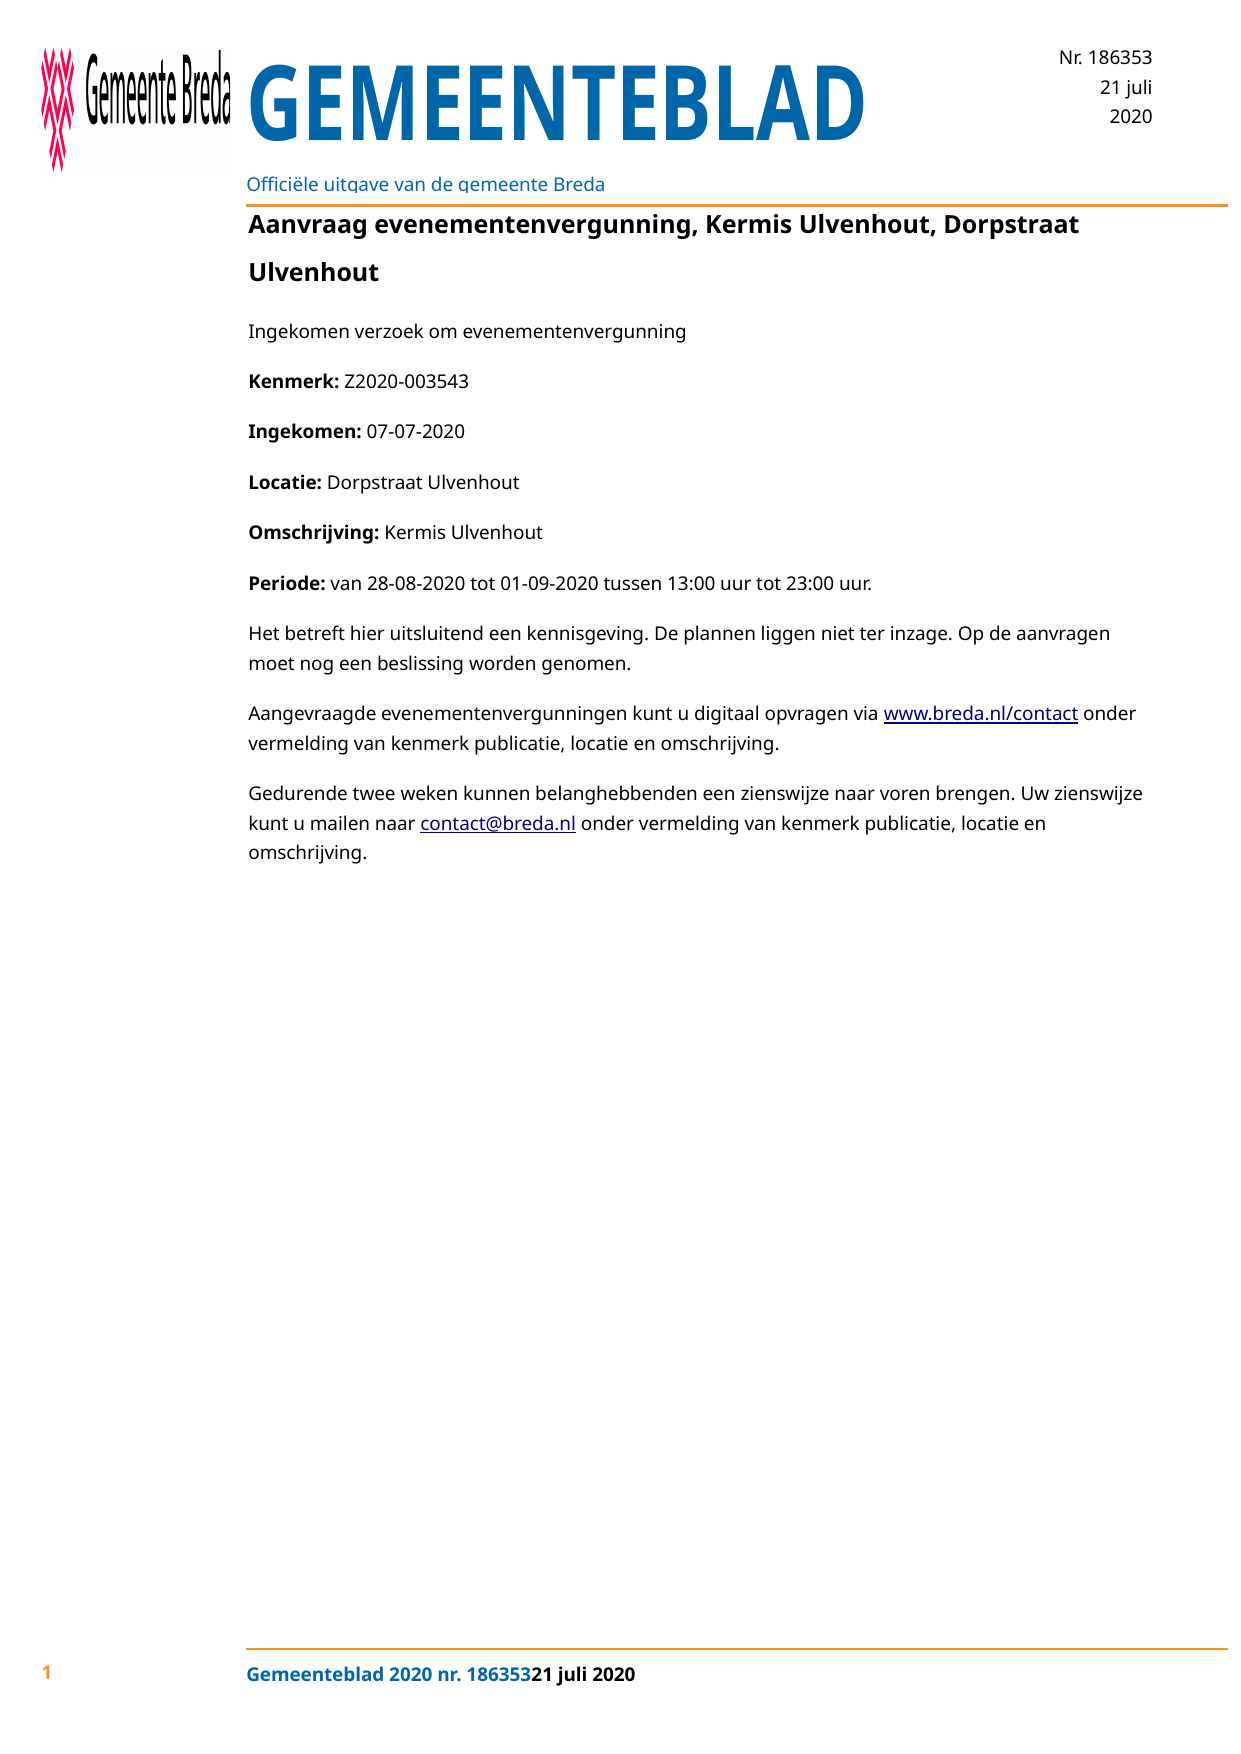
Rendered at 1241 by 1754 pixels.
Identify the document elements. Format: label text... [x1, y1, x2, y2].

text Ingekomen: 07-07-2020 [248, 419, 1152, 444]
picture [41, 47, 231, 172]
text Omschrijving: Kermis Ulvenhout [248, 519, 1152, 545]
text Gedurende twee weken kunnen belanghebbenden een zienswijze naar voren brengen. Uw zienswijze kunt u mailen naar contact@breda.nl onder vermelding van kenmerk publicatie, locatie en omschrijving. [248, 780, 1152, 865]
text Het betreft hier uitsluitend een kennisgeving. De plannen liggen niet ter inzage. Op de aanvragen moet nog een beslissing worden genomen. [248, 620, 1152, 676]
text Aangevraagde evenementenvergunningen kunt u digitaal opvragen via www.breda.nl/contact onder vermelding van kenmerk publicatie, locatie en omschrijving. [248, 700, 1152, 756]
text Kenmerk: Z2020-003543 [248, 368, 1152, 394]
text Periode: van 28-08-2020 tot 01-09-2020 tussen 13:00 uur tot 23:00 uur. [248, 570, 1152, 596]
text Locatie: Dorpstraat Ulvenhout [248, 469, 1152, 495]
text Aanvraag evenementenvergunning, Kermis Ulvenhout, Dorpstraat Ulvenhout [248, 207, 1152, 288]
text Ingekomen verzoek om evenementenvergunning [248, 318, 1152, 344]
